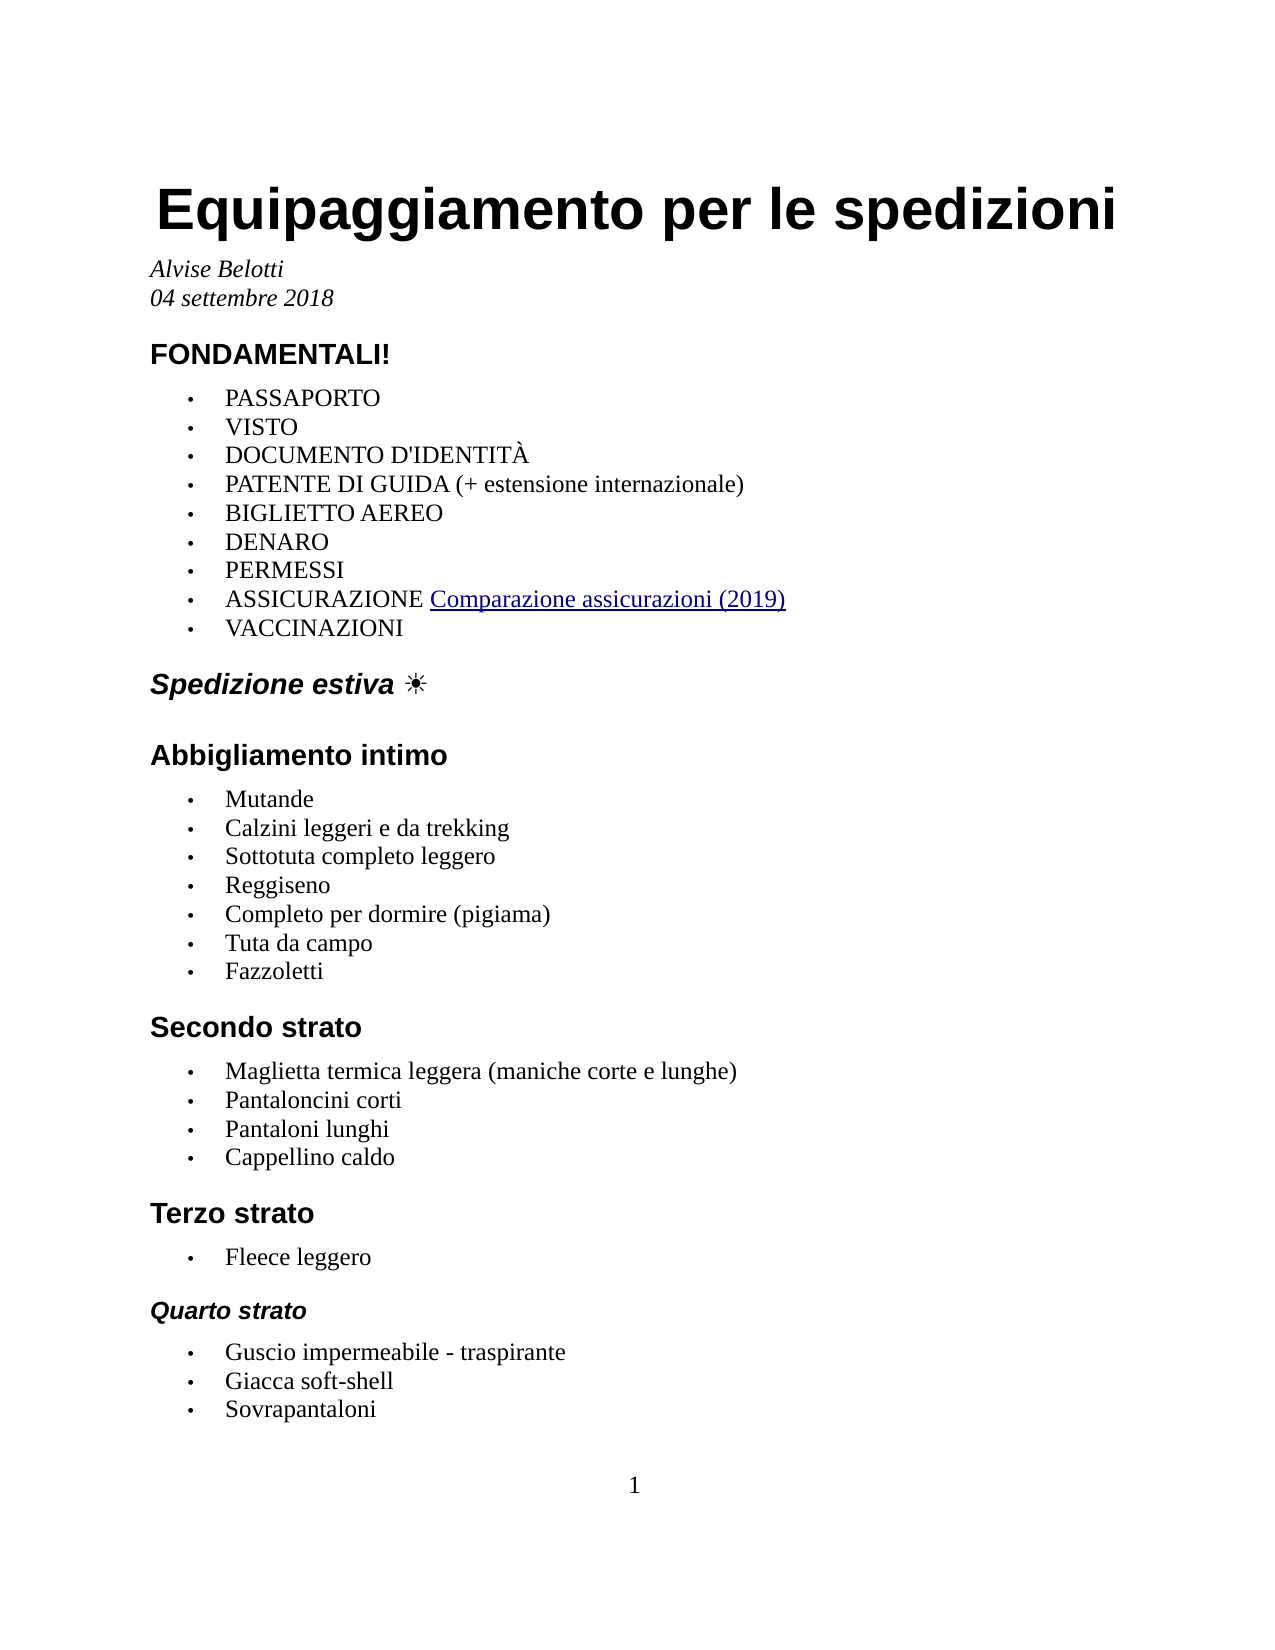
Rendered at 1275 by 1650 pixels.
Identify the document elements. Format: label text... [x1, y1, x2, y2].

subtitle FONDAMENTALI! [150, 337, 1125, 371]
subtitle Terzo strato [150, 1196, 1125, 1230]
title Equipaggiamento per le spedizioni [150, 175, 1125, 242]
text Alvise Belotti [150, 254, 1125, 283]
list DOCUMENTO D'IDENTITÀ [187, 441, 1125, 469]
list ASSICURAZIONE Comparazione assicurazioni (2019) [187, 584, 1125, 613]
list BIGLIETTO AEREO [187, 498, 1125, 527]
list Sovrapantaloni [187, 1394, 1125, 1423]
text 04 settembre 2018 [150, 283, 1125, 312]
list DENARO [187, 527, 1125, 556]
list Tuta da campo [187, 928, 1125, 956]
subtitle Quarto strato [150, 1296, 1125, 1324]
list Mutande [187, 784, 1125, 813]
list VISTO [187, 412, 1125, 441]
list PASSAPORTO [187, 383, 1125, 412]
list Sottotuta completo leggero [187, 841, 1125, 870]
list Fleece leggero [187, 1242, 1125, 1271]
list Guscio impermeabile - traspirante [187, 1337, 1125, 1366]
list Fazzoletti [187, 956, 1125, 985]
list PERMESSI [187, 556, 1125, 584]
subtitle Spedizione estiva ☀️ [150, 667, 1125, 700]
list Cappellino caldo [187, 1142, 1125, 1171]
list PATENTE DI GUIDA (+ estensione internazionale) [187, 469, 1125, 498]
list Maglietta termica leggera (maniche corte e lunghe) [187, 1056, 1125, 1085]
list VACCINAZIONI [187, 613, 1125, 642]
list Giacca soft-shell [187, 1366, 1125, 1394]
list Pantaloni lunghi [187, 1114, 1125, 1142]
list Completo per dormire (pigiama) [187, 899, 1125, 928]
list Calzini leggeri e da trekking [187, 813, 1125, 841]
subtitle Secondo strato [150, 1010, 1125, 1044]
subtitle Abbigliamento intimo [150, 738, 1125, 771]
list Reggiseno [187, 870, 1125, 899]
list Pantaloncini corti [187, 1085, 1125, 1114]
